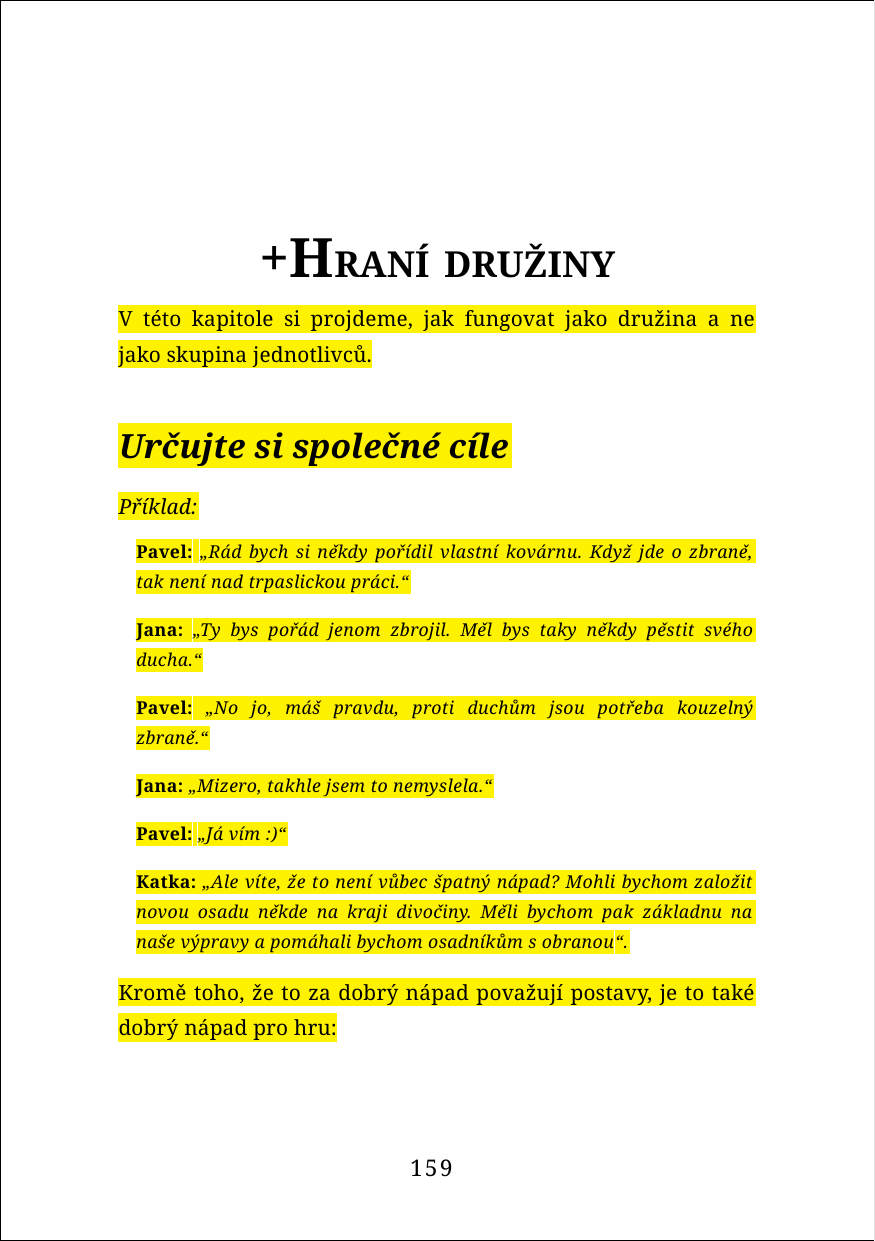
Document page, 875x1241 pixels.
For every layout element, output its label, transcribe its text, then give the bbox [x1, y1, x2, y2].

text Pavel: „No jo, máš pravdu, proti duchům jsou potřeba kouzelný zbraně.“ [136, 696, 756, 750]
text V této kapitole si projdeme, jak fungovat jako družina a ne jako skupina jednotlivců. [118, 304, 756, 368]
subtitle +Hraní družiny [118, 219, 756, 293]
text Pavel: „Rád bych si někdy pořídil vlastní kovárnu. Když jde o zbraně, tak není nad trpaslickou práci.“ [136, 539, 756, 594]
text Kromě toho, že to za dobrý nápad považují postavy, je to také dobrý nápad pro hru: [118, 978, 756, 1042]
text Pavel: „Já vím :)“ [136, 822, 756, 846]
text Katka: „Ale víte, že to není vůbec špatný nápad? Mohli bychom založit novou osadu někde na kraji divočiny. Měli bychom pak základnu na naše výpravy a pomáhali bychom osadníkům s obranou“. [136, 869, 756, 954]
text Jana: „Mizero, takhle jsem to nemyslela.“ [136, 774, 756, 798]
subtitle Určujte si společné cíle [118, 423, 756, 468]
text Jana: „Ty bys pořád jenom zbrojil. Měl bys taky někdy pěstit svého ducha.“ [136, 617, 756, 672]
text Příklad: [118, 492, 756, 520]
